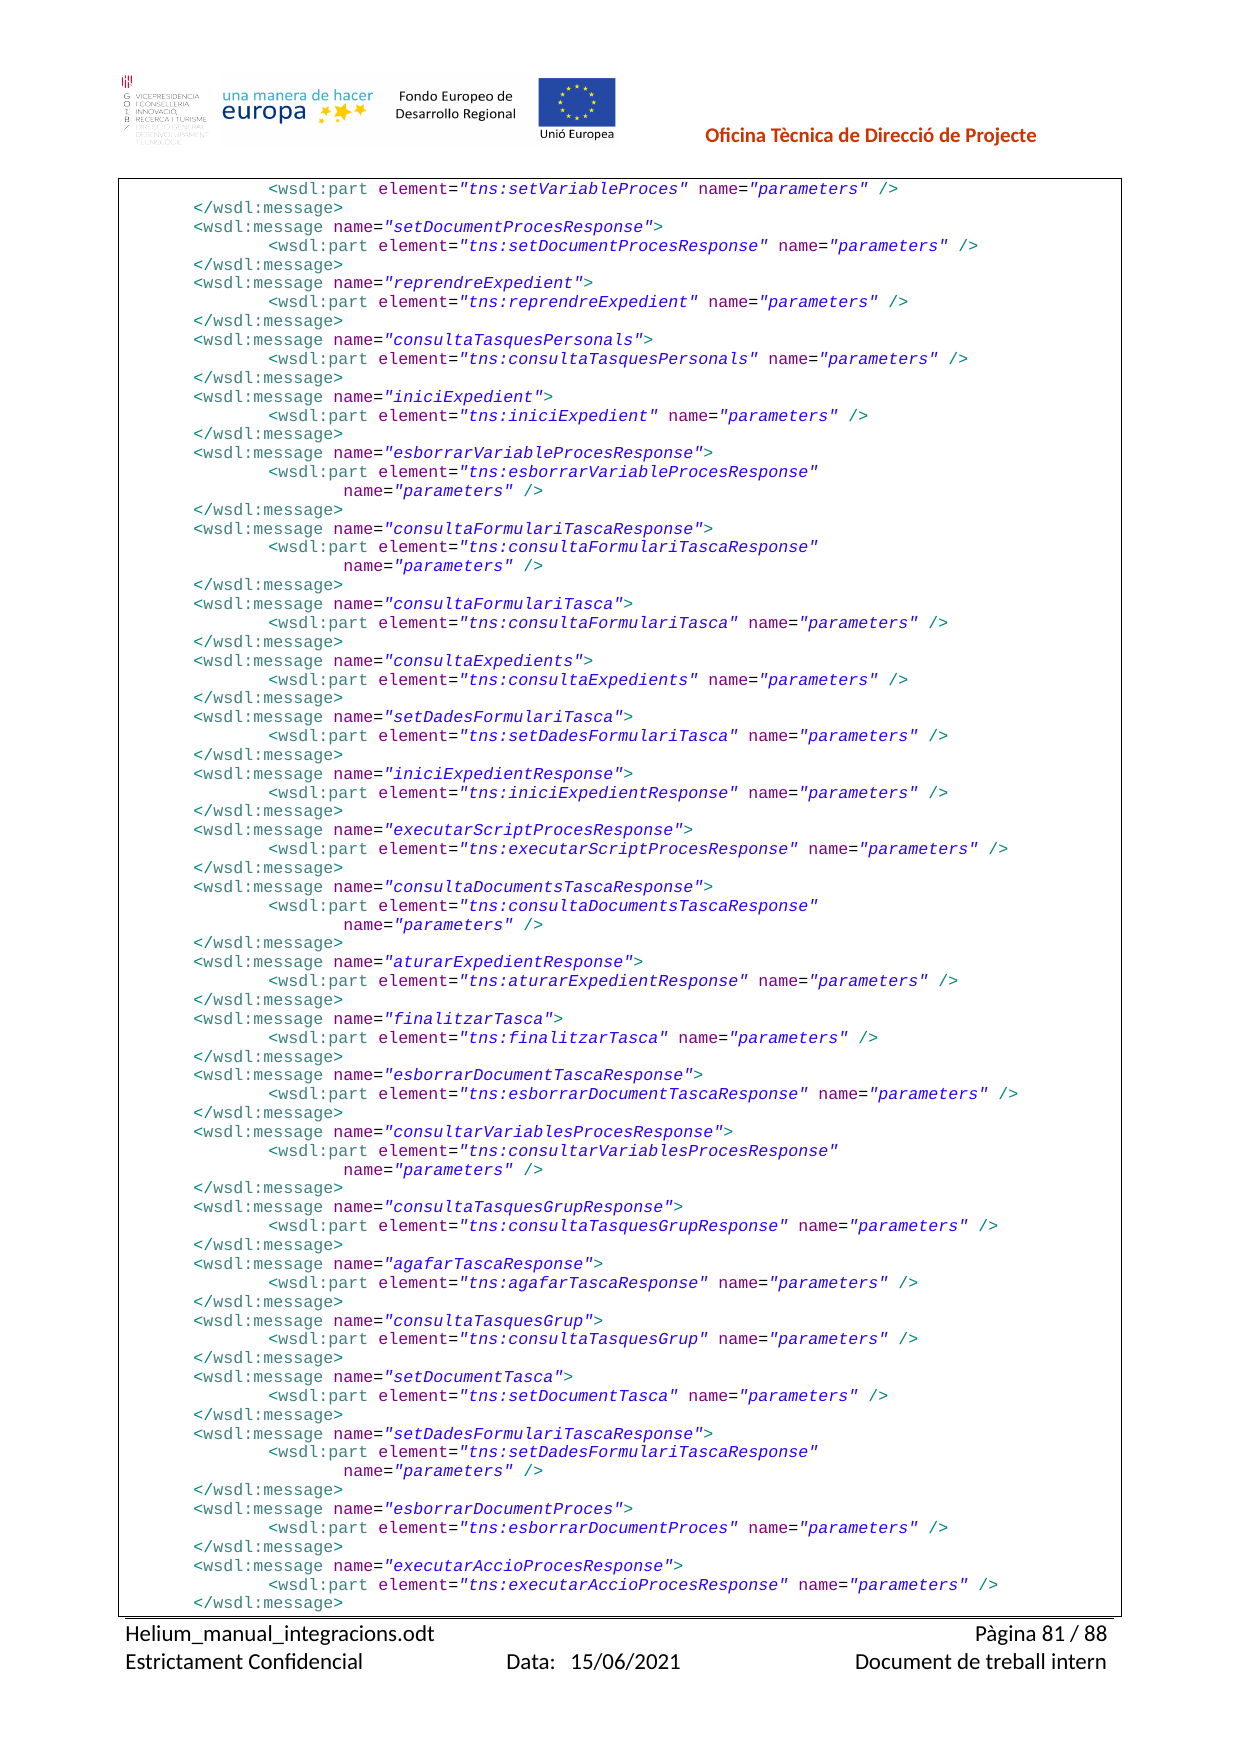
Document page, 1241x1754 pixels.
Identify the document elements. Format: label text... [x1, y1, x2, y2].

text </wsdl:message> [119, 423, 1121, 442]
text <wsdl:part element="tns:esborrarDocumentTascaResponse" name="parameters" /> [119, 1083, 1121, 1102]
text <wsdl:part element="tns:aturarExpedientResponse" name="parameters" /> [119, 969, 1121, 988]
text </wsdl:message> [119, 1403, 1121, 1422]
picture [219, 73, 621, 147]
text <wsdl:part element="tns:iniciExpedient" name="parameters" /> [119, 404, 1121, 423]
text </wsdl:message> [119, 932, 1121, 951]
text name="parameters" /> [119, 479, 1121, 498]
text name="parameters" /> [119, 555, 1121, 574]
text <wsdl:part element="tns:agafarTascaResponse" name="parameters" /> [119, 1271, 1121, 1290]
text </wsdl:message> [119, 498, 1121, 517]
text </wsdl:message> [119, 630, 1121, 649]
text <wsdl:message name="executarScriptProcesResponse"> [119, 819, 1121, 838]
text <wsdl:part element="tns:finalitzarTasca" name="parameters" /> [119, 1026, 1121, 1045]
text <wsdl:message name="consultaTasquesPersonals"> [119, 328, 1121, 347]
text </wsdl:message> [119, 800, 1121, 819]
text <wsdl:message name="esborrarVariableProcesResponse"> [119, 442, 1121, 461]
text <wsdl:message name="setDocumentTasca"> [119, 1366, 1121, 1384]
text name="parameters" /> [119, 1460, 1121, 1479]
text <wsdl:part element="tns:setDocumentProcesResponse" name="parameters" /> [119, 234, 1121, 253]
text <wsdl:message name="setDadesFormulariTasca"> [119, 706, 1121, 724]
text <wsdl:message name="agafarTascaResponse"> [119, 1252, 1121, 1271]
text <wsdl:message name="consultaDocumentsTascaResponse"> [119, 875, 1121, 894]
text <wsdl:part element="tns:reprendreExpedient" name="parameters" /> [119, 291, 1121, 310]
text <wsdl:message name="esborrarDocumentTascaResponse"> [119, 1064, 1121, 1083]
text </wsdl:message> [119, 1102, 1121, 1120]
text </wsdl:message> [119, 253, 1121, 272]
text name="parameters" /> [119, 913, 1121, 932]
picture [118, 73, 213, 147]
text <wsdl:part element="tns:consultaFormulariTascaResponse" [119, 536, 1121, 555]
text </wsdl:message> [119, 310, 1121, 328]
text <wsdl:part element="tns:consultarVariablesProcesResponse" [119, 1139, 1121, 1158]
text </wsdl:message> [119, 197, 1121, 215]
text </wsdl:message> [119, 856, 1121, 875]
text <wsdl:message name="consultaTasquesGrupResponse"> [119, 1196, 1121, 1215]
text </wsdl:message> [119, 743, 1121, 762]
text <wsdl:part element="tns:setDocumentTasca" name="parameters" /> [119, 1384, 1121, 1403]
text <wsdl:part element="tns:executarScriptProcesResponse" name="parameters" /> [119, 838, 1121, 856]
text <wsdl:message name="setDocumentProcesResponse"> [119, 215, 1121, 234]
text </wsdl:message> [119, 1479, 1121, 1497]
text <wsdl:part element="tns:iniciExpedientResponse" name="parameters" /> [119, 781, 1121, 800]
text <wsdl:part element="tns:executarAccioProcesResponse" name="parameters" /> [119, 1573, 1121, 1592]
text </wsdl:message> [119, 1347, 1121, 1366]
text </wsdl:message> [119, 988, 1121, 1007]
text </wsdl:message> [119, 1045, 1121, 1064]
text name="parameters" /> [119, 1158, 1121, 1177]
text <wsdl:part element="tns:consultaTasquesGrupResponse" name="parameters" /> [119, 1215, 1121, 1233]
text <wsdl:part element="tns:setDadesFormulariTascaResponse" [119, 1441, 1121, 1460]
text <wsdl:message name="consultaTasquesGrup"> [119, 1309, 1121, 1328]
text <wsdl:message name="finalitzarTasca"> [119, 1007, 1121, 1026]
text <wsdl:message name="aturarExpedientResponse"> [119, 951, 1121, 969]
text <wsdl:message name="consultaFormulariTasca"> [119, 592, 1121, 611]
text <wsdl:part element="tns:esborrarDocumentProces" name="parameters" /> [119, 1516, 1121, 1535]
text </wsdl:message> [119, 366, 1121, 385]
text <wsdl:part element="tns:consultaDocumentsTascaResponse" [119, 894, 1121, 913]
text <wsdl:part element="tns:consultaTasquesPersonals" name="parameters" /> [119, 347, 1121, 366]
text <wsdl:part element="tns:setDadesFormulariTasca" name="parameters" /> [119, 724, 1121, 743]
text <wsdl:part element="tns:consultaFormulariTasca" name="parameters" /> [119, 611, 1121, 630]
text <wsdl:message name="iniciExpedientResponse"> [119, 762, 1121, 781]
text <wsdl:message name="reprendreExpedient"> [119, 272, 1121, 291]
text </wsdl:message> [119, 1535, 1121, 1554]
text <wsdl:message name="iniciExpedient"> [119, 385, 1121, 404]
text <wsdl:part element="tns:esborrarVariableProcesResponse" [119, 461, 1121, 479]
text <wsdl:part element="tns:consultaExpedients" name="parameters" /> [119, 668, 1121, 687]
text </wsdl:message> [119, 574, 1121, 592]
text <wsdl:message name="consultaExpedients"> [119, 649, 1121, 668]
text </wsdl:message> [119, 1290, 1121, 1309]
text </wsdl:message> [119, 1177, 1121, 1196]
text <wsdl:part element="tns:consultaTasquesGrup" name="parameters" /> [119, 1328, 1121, 1347]
text </wsdl:message> [119, 687, 1121, 706]
text <wsdl:message name="consultarVariablesProcesResponse"> [119, 1120, 1121, 1139]
text <wsdl:message name="executarAccioProcesResponse"> [119, 1554, 1121, 1573]
text </wsdl:message> [119, 1592, 1121, 1616]
text <wsdl:message name="esborrarDocumentProces"> [119, 1497, 1121, 1516]
text <wsdl:message name="setDadesFormulariTascaResponse"> [119, 1422, 1121, 1441]
text <wsdl:part element="tns:setVariableProces" name="parameters" /> [119, 179, 1121, 197]
text </wsdl:message> [119, 1233, 1121, 1252]
text <wsdl:message name="consultaFormulariTascaResponse"> [119, 517, 1121, 536]
